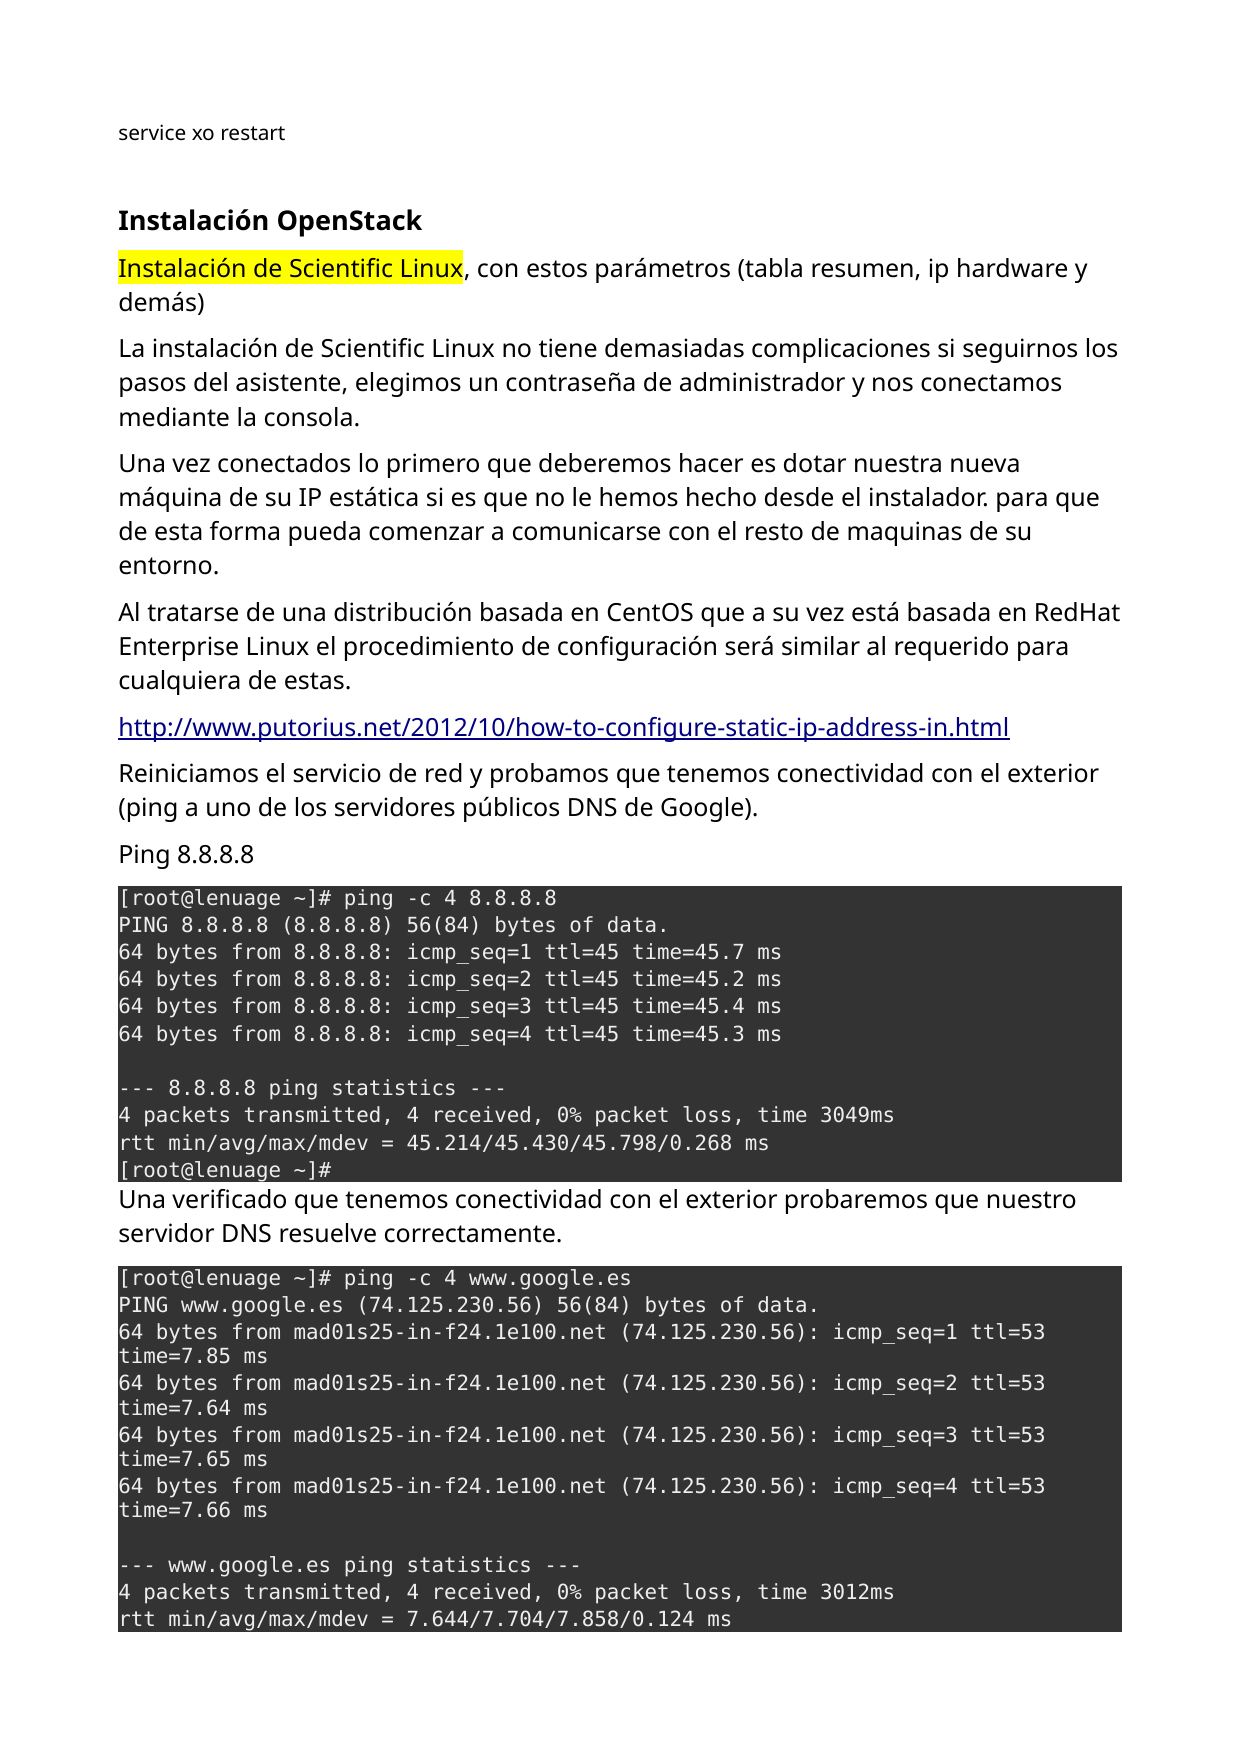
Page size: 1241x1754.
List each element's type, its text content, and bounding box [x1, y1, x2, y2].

text Reiniciamos el servicio de red y probamos que tenemos conectividad con el exterior (ping a uno de los servidores públicos DNS de Google). [118, 756, 1122, 824]
text Instalación de Scientific Linux, con estos parámetros (tabla resumen, ip hardware y demás) [118, 250, 1122, 318]
text Al tratarse de una distribución basada en CentOS que a su vez está basada en RedHat Enterprise Linux el procedimiento de configuración será similar al requerido para cualquiera de estas. [118, 594, 1122, 697]
text 64 bytes from mad01s25-in-f24.1e100.net (74.125.230.56): icmp_seq=3 ttl=53 time=7.65 ms [118, 1423, 1122, 1471]
text --- www.google.es ping statistics --- [118, 1553, 1122, 1577]
text Una verificado que tenemos conectividad con el exterior probaremos que nuestro servidor DNS resuelve correctamente. [118, 1182, 1122, 1250]
text 4 packets transmitted, 4 received, 0% packet loss, time 3049ms [118, 1103, 1122, 1128]
text Ping 8.8.8.8 [118, 836, 1122, 870]
text --- 8.8.8.8 ping statistics --- [118, 1076, 1122, 1100]
text [root@lenuage ~]# [118, 1158, 1122, 1182]
text 64 bytes from 8.8.8.8: icmp_seq=3 ttl=45 time=45.4 ms [118, 994, 1122, 1019]
text 64 bytes from 8.8.8.8: icmp_seq=1 ttl=45 time=45.7 ms [118, 940, 1122, 964]
text PING www.google.es (74.125.230.56) 56(84) bytes of data. [118, 1293, 1122, 1317]
text http://www.putorius.net/2012/10/how-to-configure-static-ip-address-in.html [118, 709, 1122, 743]
text [root@lenuage ~]# ping -c 4 www.google.es [118, 1266, 1122, 1290]
text Una vez conectados lo primero que deberemos hacer es dotar nuestra nueva máquina de su IP estática si es que no le hemos hecho desde el instalador. para que de esta forma pueda comenzar a comunicarse con el resto de maquinas de su entorno. [118, 446, 1122, 582]
text service xo restart [118, 118, 1122, 147]
subtitle Instalación OpenStack [118, 201, 1122, 238]
text 64 bytes from mad01s25-in-f24.1e100.net (74.125.230.56): icmp_seq=4 ttl=53 time=7.66 ms [118, 1474, 1122, 1523]
text 64 bytes from mad01s25-in-f24.1e100.net (74.125.230.56): icmp_seq=2 ttl=53 time=7.64 ms [118, 1371, 1122, 1420]
text PING 8.8.8.8 (8.8.8.8) 56(84) bytes of data. [118, 913, 1122, 937]
text La instalación de Scientific Linux no tiene demasiadas complicaciones si seguirnos los pasos del asistente, elegimos un contraseña de administrador y nos conectamos mediante la consola. [118, 331, 1122, 433]
text 64 bytes from 8.8.8.8: icmp_seq=2 ttl=45 time=45.2 ms [118, 967, 1122, 992]
text rtt min/avg/max/mdev = 7.644/7.704/7.858/0.124 ms [118, 1607, 1122, 1632]
text 64 bytes from 8.8.8.8: icmp_seq=4 ttl=45 time=45.3 ms [118, 1022, 1122, 1046]
text 64 bytes from mad01s25-in-f24.1e100.net (74.125.230.56): icmp_seq=1 ttl=53 time=7.85 ms [118, 1320, 1122, 1368]
text [root@lenuage ~]# ping -c 4 8.8.8.8 [118, 886, 1122, 910]
text rtt min/avg/max/mdev = 45.214/45.430/45.798/0.268 ms [118, 1131, 1122, 1155]
text 4 packets transmitted, 4 received, 0% packet loss, time 3012ms [118, 1580, 1122, 1604]
